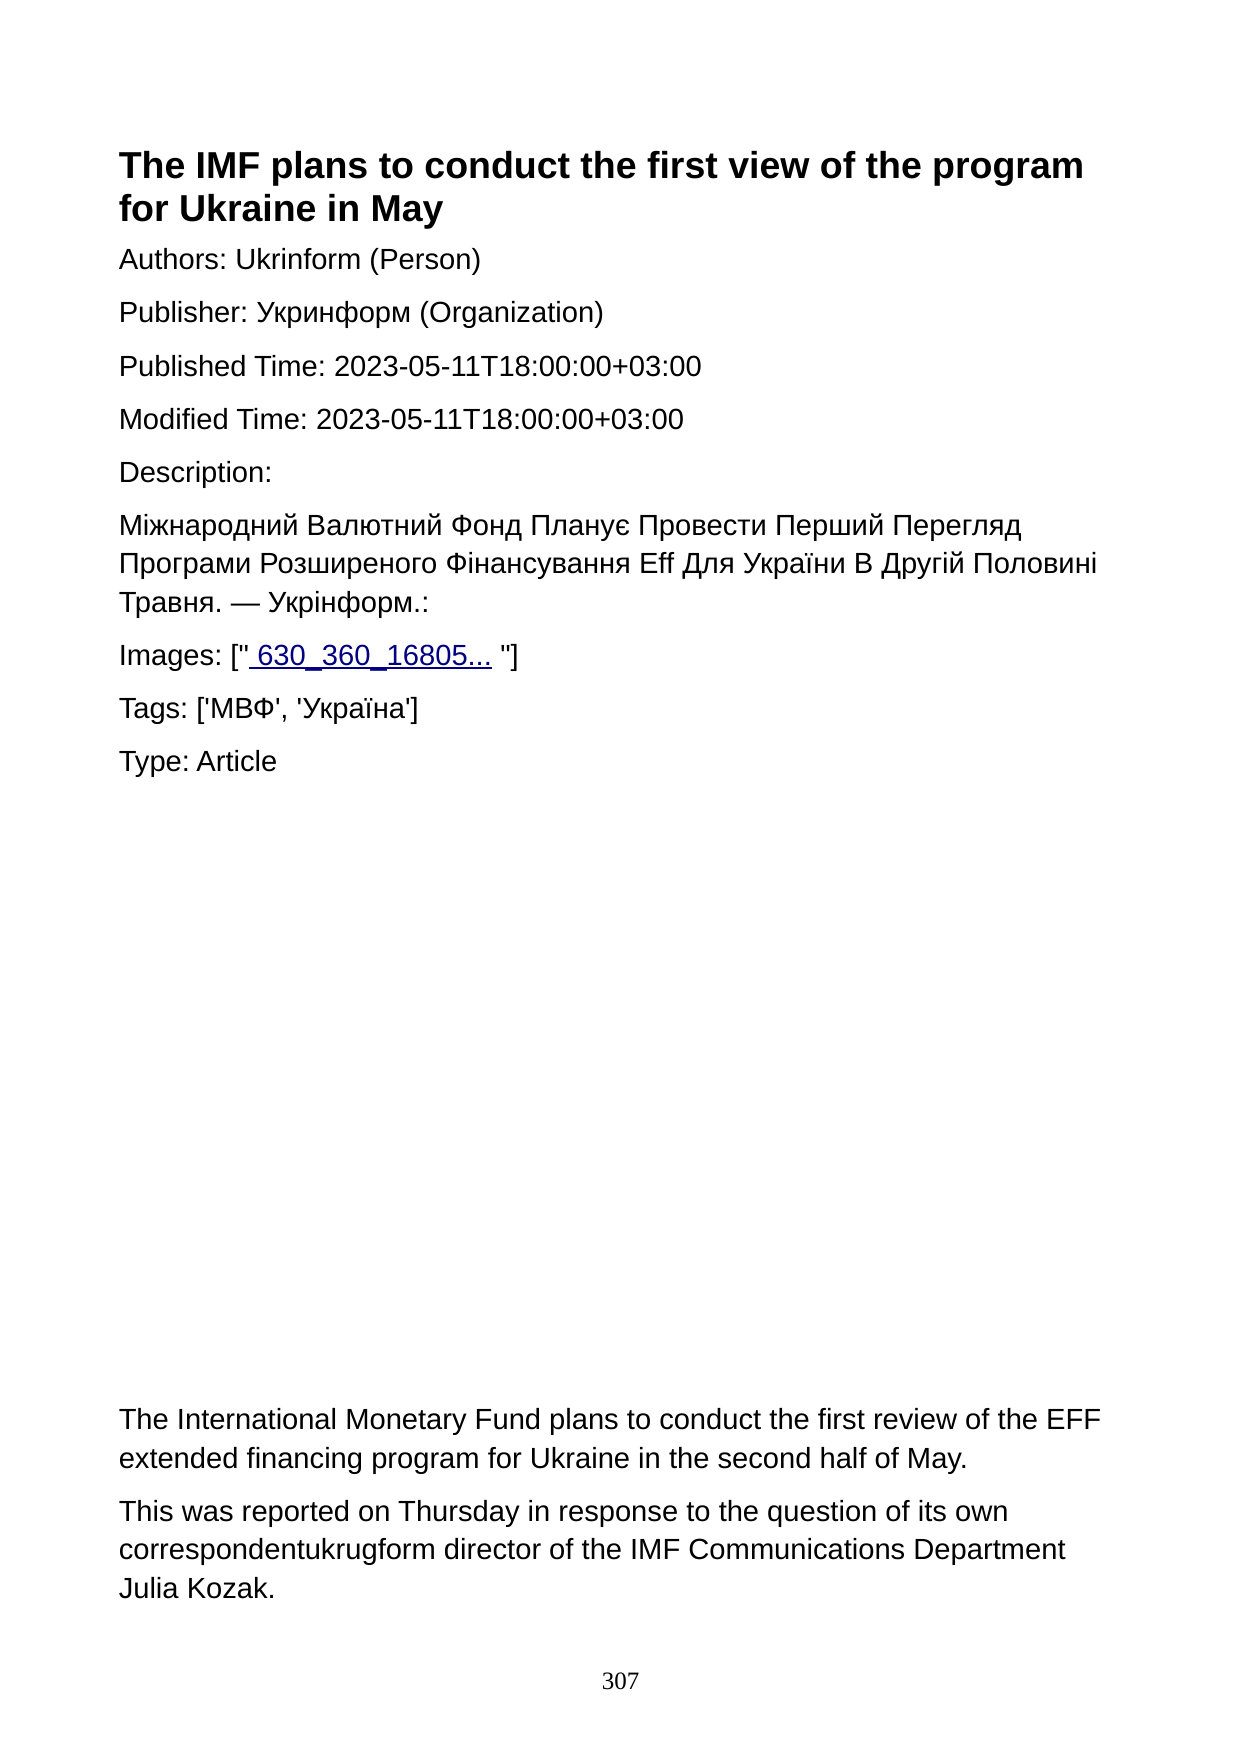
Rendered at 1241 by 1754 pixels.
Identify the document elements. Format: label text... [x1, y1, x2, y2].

text Tags: ['МВФ', 'Україна'] [118, 691, 1122, 725]
text Type: Article [118, 744, 1122, 778]
text Images: [" 630_360_16805... "] [118, 638, 1122, 672]
text Published Time: 2023-05-11T18:00:00+03:00 [118, 348, 1122, 382]
text Description: [118, 455, 1122, 488]
text Authors: Ukrinform (Person) [118, 242, 1122, 276]
text This was reported on Thursday in response to the question of its own correspondentukrugform director of the IMF Communications Department Julia Kozak. [118, 1494, 1122, 1604]
text Міжнародний Валютний Фонд Планує Провести Перший Перегляд Програми Розширеного Фінансування Eff Для України В Другій Половині Травня. — Укрінформ.: [118, 508, 1122, 618]
text The International Monetary Fund plans to conduct the first review of the EFF extended financing program for Ukraine in the second half of May. [118, 797, 1122, 1474]
subtitle The IMF plans to conduct the first view of the program for Ukraine in May [118, 143, 1122, 230]
text Publisher: Укринформ (Organization) [118, 295, 1122, 329]
text Modified Time: 2023-05-11T18:00:00+03:00 [118, 402, 1122, 435]
